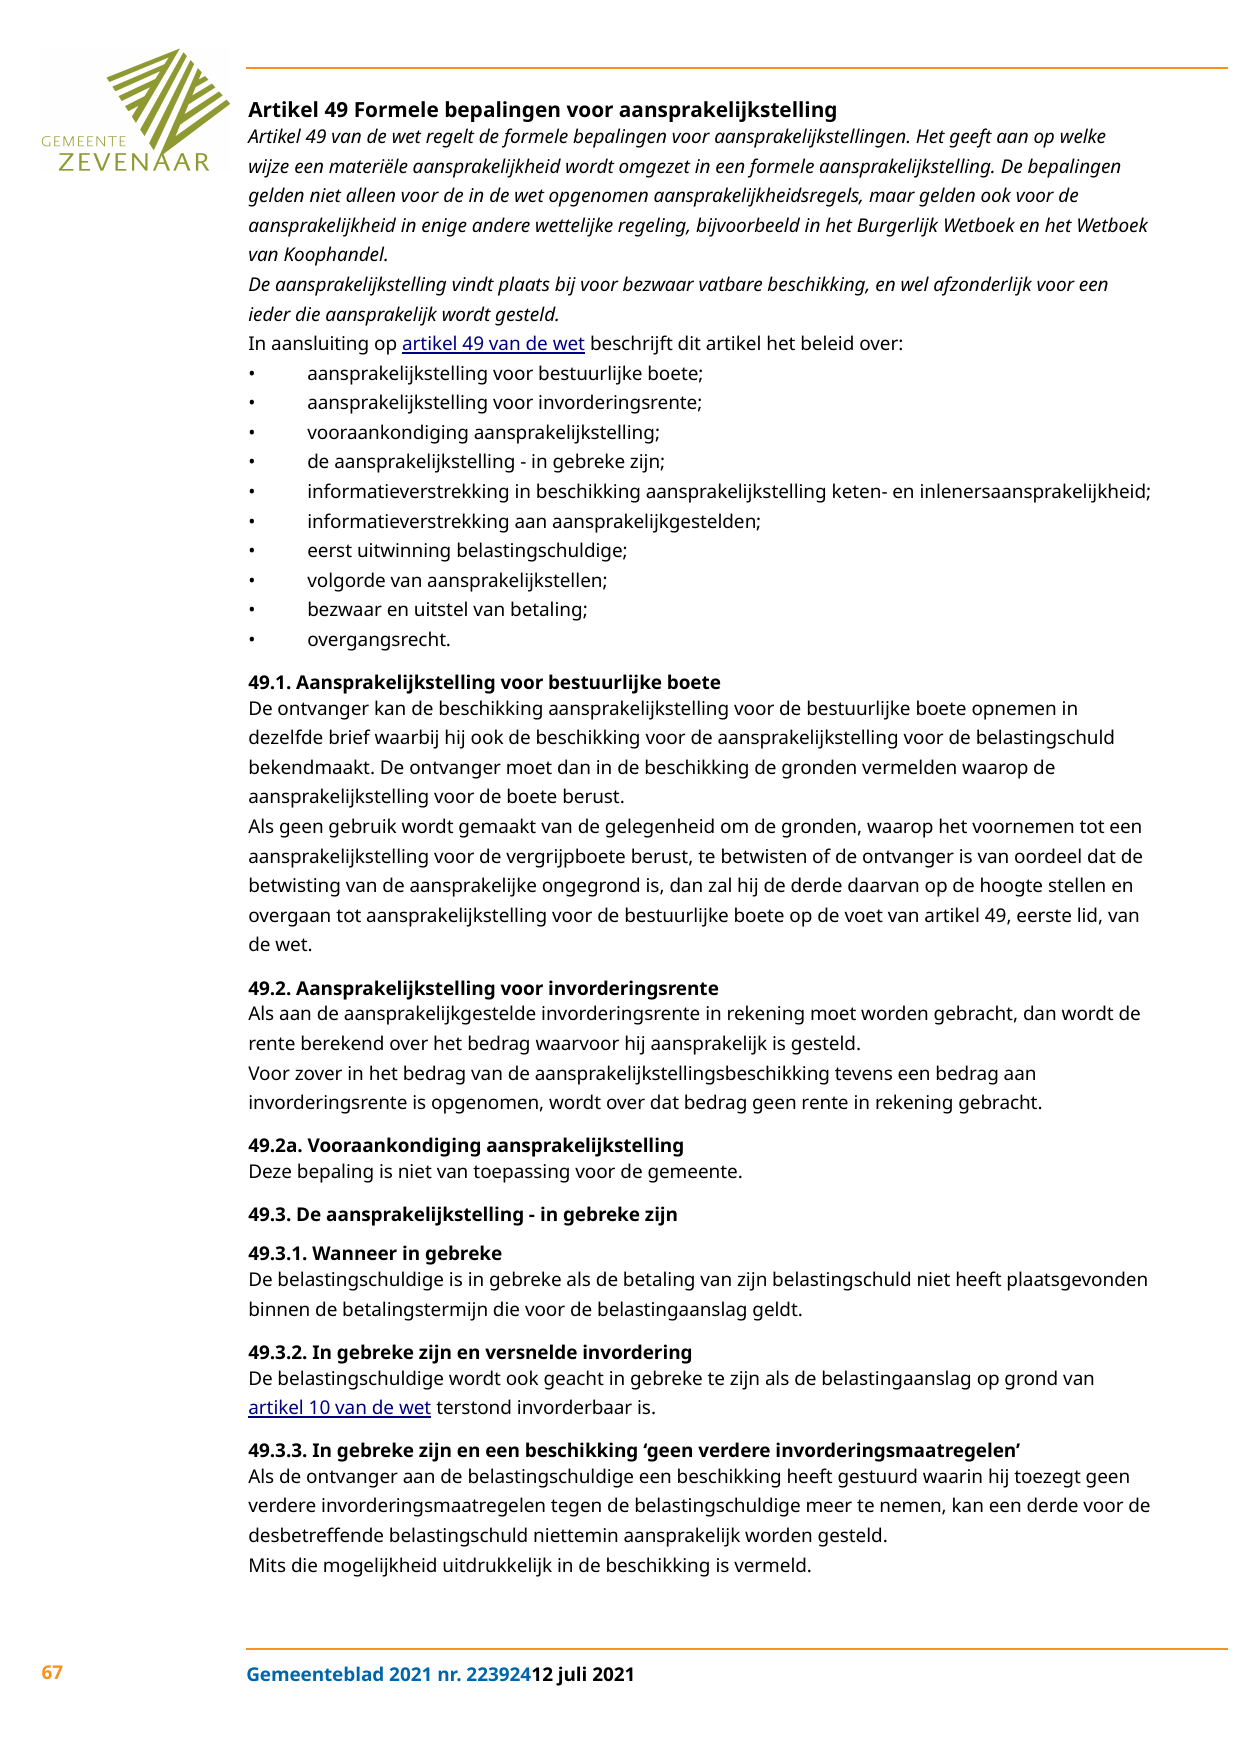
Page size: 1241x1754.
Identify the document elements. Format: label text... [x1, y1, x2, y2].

text 49.3. De aansprakelijkstelling - in gebreke zijn [248, 1201, 1152, 1227]
list eerst uitwinning belastingschuldige; [248, 537, 1152, 563]
text De belastingschuldige wordt ook geacht in gebreke te zijn als de belastingaanslag op grond van artikel 10 van de wet terstond invorderbaar is. [248, 1365, 1152, 1420]
text Deze bepaling is niet van toepassing voor de gemeente. [248, 1158, 1152, 1184]
text 49.2a. Vooraankondiging aansprakelijkstelling [248, 1132, 1152, 1158]
text Artikel 49 Formele bepalingen voor aansprakelijkstelling [248, 95, 1152, 123]
list vooraankondiging aansprakelijkstelling; [248, 419, 1152, 445]
text Voor zover in het bedrag van de aansprakelijkstellingsbeschikking tevens een bedrag aan invorderingsrente is opgenomen, wordt over dat bedrag geen rente in rekening gebracht. [248, 1060, 1152, 1115]
text De aansprakelijkstelling vindt plaats bij voor bezwaar vatbare beschikking, en wel afzonderlijk voor een ieder die aansprakelijk wordt gesteld. [248, 271, 1152, 326]
text 49.2. Aansprakelijkstelling voor invorderingsrente [248, 975, 1152, 1001]
text Als geen gebruik wordt gemaakt van de gelegenheid om de gronden, waarop het voornemen tot een aansprakelijkstelling voor de vergrijpboete berust, te betwisten of de ontvanger is van oordeel dat de betwisting van de aansprakelijke ongegrond is, dan zal hij de derde daarvan op de hoogte stellen en overgaan tot aansprakelijkstelling voor de bestuurlijke boete op de voet van artikel 49, eerste lid, van de wet. [248, 813, 1152, 957]
text 49.3.2. In gebreke zijn en versnelde invordering [248, 1339, 1152, 1365]
list informatieverstrekking aan aansprakelijkgestelden; [248, 508, 1152, 533]
text De ontvanger kan de beschikking aansprakelijkstelling voor de bestuurlijke boete opnemen in dezelfde brief waarbij hij ook de beschikking voor de aansprakelijkstelling voor de belastingschuld bekendmaakt. De ontvanger moet dan in de beschikking de gronden vermelden waarop de aansprakelijkstelling voor de boete berust. [248, 695, 1152, 809]
text 49.3.3. In gebreke zijn en een beschikking ‘geen verdere invorderingsmaatregelen’ [248, 1437, 1152, 1463]
text 49.1. Aansprakelijkstelling voor bestuurlijke boete [248, 669, 1152, 695]
text In aansluiting op artikel 49 van de wet beschrijft dit artikel het beleid over: [248, 330, 1152, 356]
text De belastingschuldige is in gebreke als de betaling van zijn belastingschuld niet heeft plaatsgevonden binnen de betalingstermijn die voor de belastingaanslag geldt. [248, 1266, 1152, 1322]
text Als aan de aansprakelijkgestelde invorderingsrente in rekening moet worden gebracht, dan wordt de rente berekend over het bedrag waarvoor hij aansprakelijk is gesteld. [248, 1001, 1152, 1056]
text 49.3.1. Wanneer in gebreke [248, 1241, 1152, 1266]
list aansprakelijkstelling voor bestuurlijke boete; [248, 360, 1152, 386]
text Artikel 49 van de wet regelt de formele bepalingen voor aansprakelijkstellingen. Het geeft aan op welke wijze een materiële aansprakelijkheid wordt omgezet in een formele aansprakelijkstelling. De bepalingen gelden niet alleen voor de in de wet opgenomen aansprakelijkheidsregels, maar gelden ook voor de aansprakelijkheid in enige andere wettelijke regeling, bijvoorbeeld in het Burgerlijk Wetboek en het Wetboek van Koophandel. [248, 123, 1152, 267]
list de aansprakelijkstelling - in gebreke zijn; [248, 449, 1152, 474]
list aansprakelijkstelling voor invorderingsrente; [248, 389, 1152, 415]
text Als de ontvanger aan de belastingschuldige een beschikking heeft gestuurd waarin hij toezegt geen verdere invorderingsmaatregelen tegen de belastingschuldige meer te nemen, kan een derde voor de desbetreffende belastingschuld niettemin aansprakelijk worden gesteld. [248, 1463, 1152, 1548]
list bezwaar en uitstel van betaling; [248, 597, 1152, 622]
list volgorde van aansprakelijkstellen; [248, 567, 1152, 593]
list overgangsrecht. [248, 626, 1152, 652]
list informatieverstrekking in beschikking aansprakelijkstelling keten- en inlenersaansprakelijkheid; [248, 478, 1152, 504]
text Mits die mogelijkheid uitdrukkelijk in de beschikking is vermeld. [248, 1552, 1152, 1578]
picture [41, 47, 231, 172]
